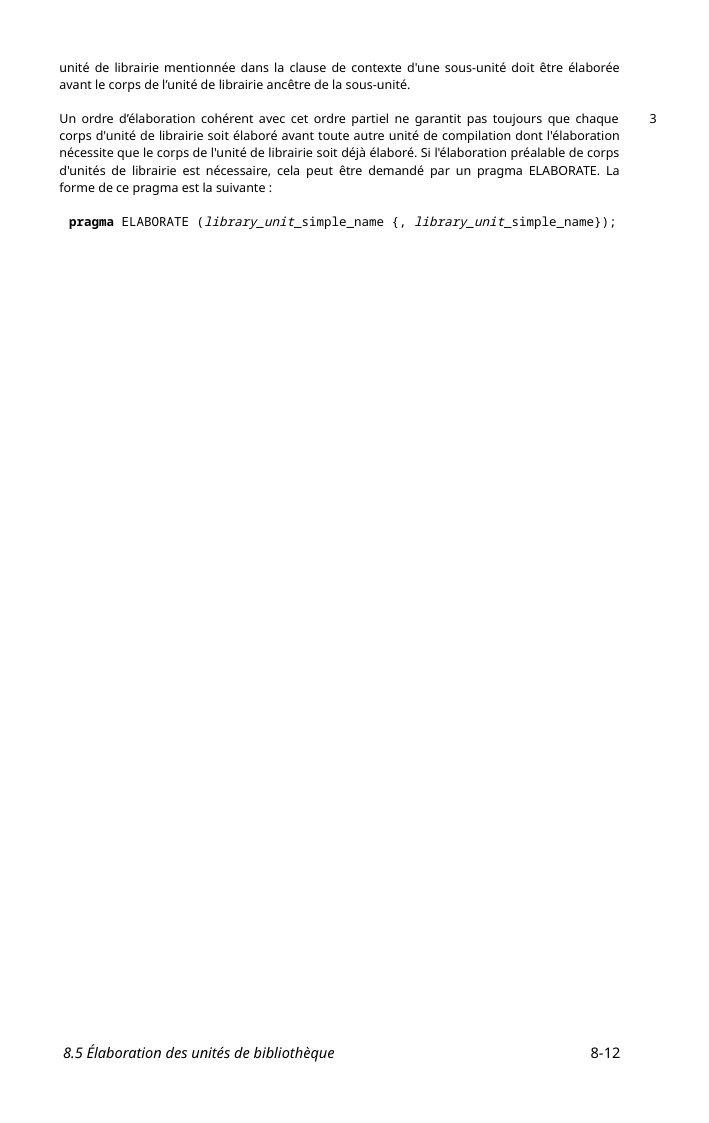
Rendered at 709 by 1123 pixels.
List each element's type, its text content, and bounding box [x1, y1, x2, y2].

text unité de librairie mentionnée dans la clause de contexte d'une sous-unité doit être élaborée avant le corps de l’unité de librairie ancêtre de la sous-unité. [59, 59, 620, 93]
text Un ordre d’élaboration cohérent avec cet ordre partiel ne garantit pas toujours que chaque corps d'unité de librairie soit élaboré avant toute autre unité de compilation dont l'élaboration nécessite que le corps de l'unité de librairie soit déjà élaboré. Si l'élaboration préalable de corps d'unités de librairie est nécessaire, cela peut être demandé par un pragma ELABORATE. La forme de ce pragma est la suivante : [59, 110, 620, 196]
text pragma ELABORATE (library_unit_simple_name {, library_unit_simple_name}); [59, 213, 620, 230]
